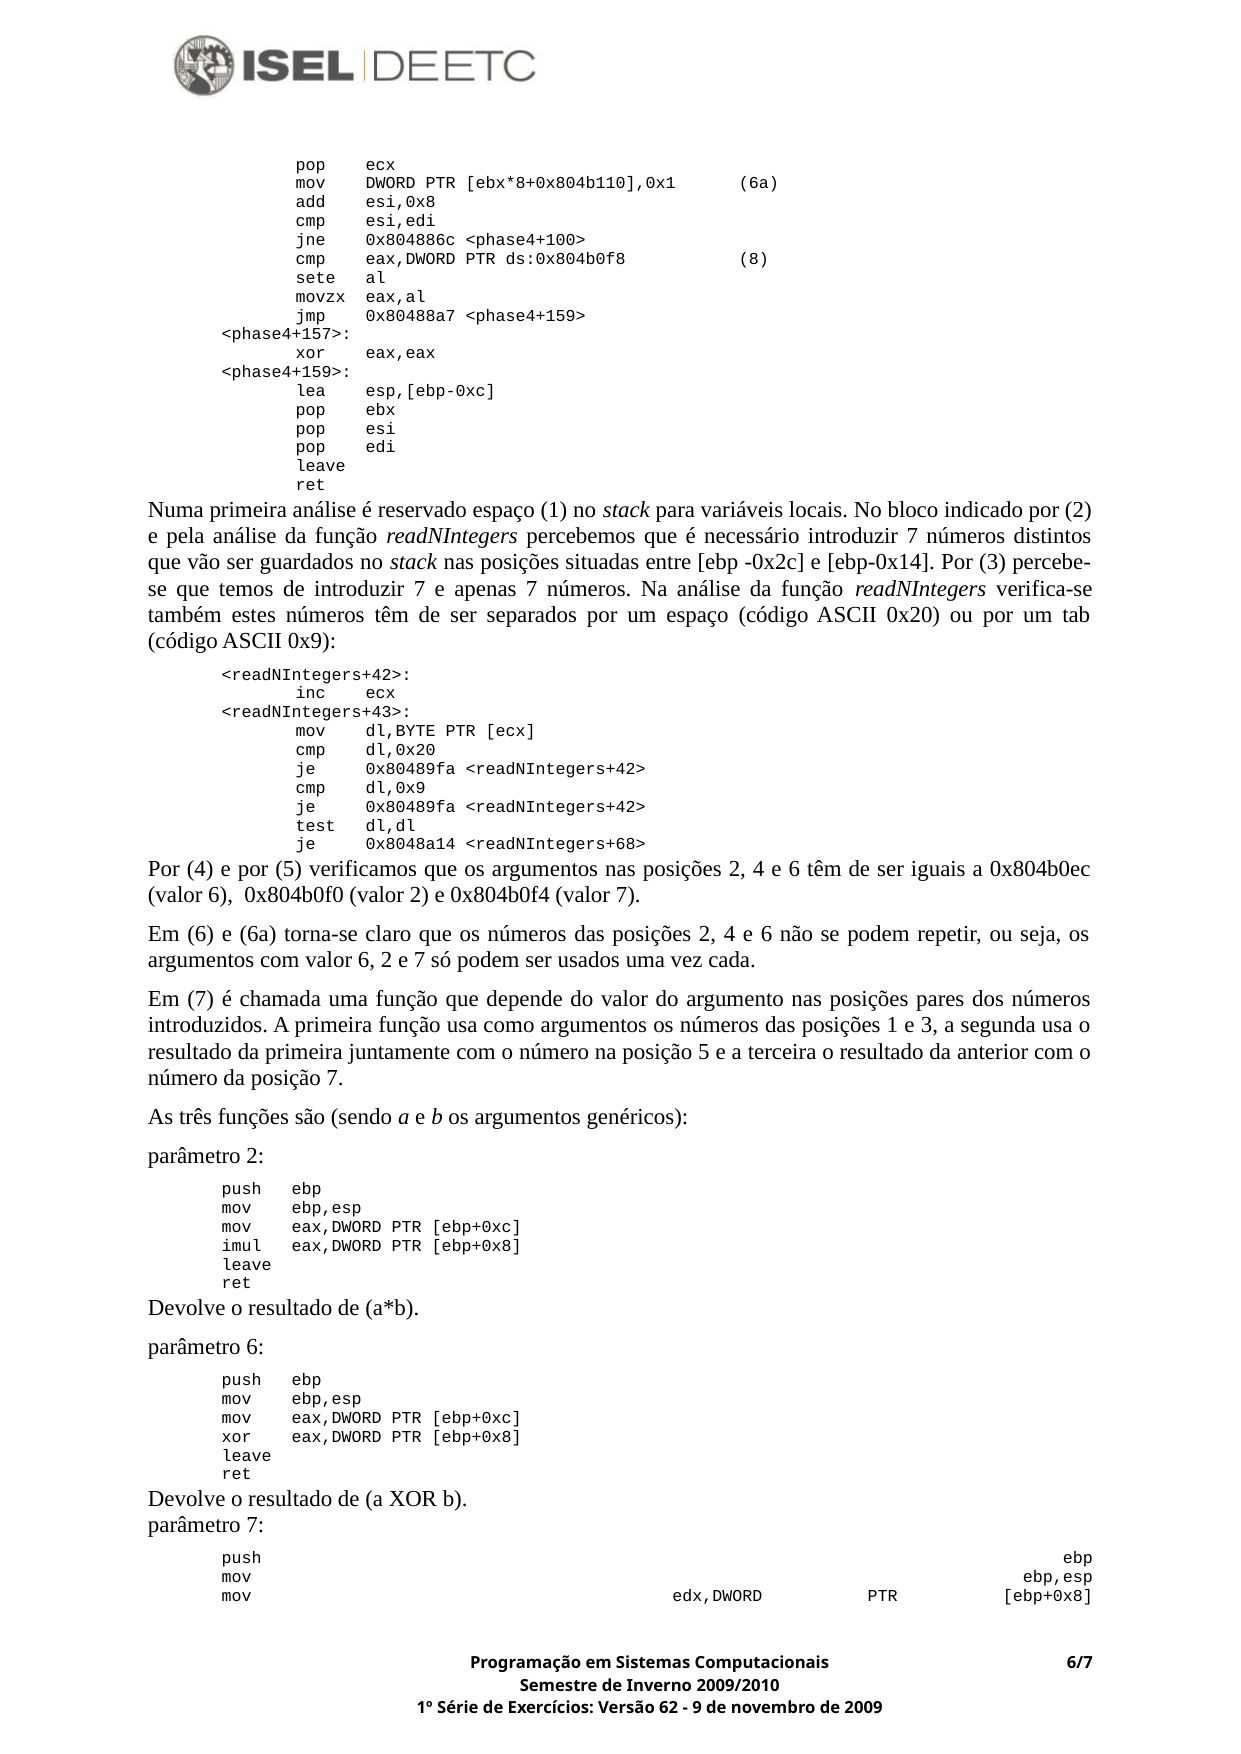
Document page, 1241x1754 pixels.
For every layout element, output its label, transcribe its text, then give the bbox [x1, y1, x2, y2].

text Devolve o resultado de (a XOR b). [148, 1485, 1093, 1511]
text push ebp mov ebp,esp mov eax,DWORD PTR [ebp+0xc] imul eax,DWORD PTR [ebp+0x8] leave ret [221, 1181, 1093, 1294]
text As três funções são (sendo a e b os argumentos genéricos): [148, 1103, 1093, 1129]
text Por (4) e por (5) verificamos que os argumentos nas posições 2, 4 e 6 têm de ser iguais a 0x804b0ec (valor 6), 0x804b0f0 (valor 2) e 0x804b0f4 (valor 7). [148, 855, 1093, 907]
text pop ecx mov DWORD PTR [ebx*8+0x804b110],0x1 (6a) add esi,0x8 cmp esi,edi jne 0x804886c <phase4+100> cmp eax,DWORD PTR ds:0x804b0f8 (8) sete al movzx eax,al jmp 0x80488a7 <phase4+159> <phase4+157>: xor eax,eax <phase4+159>: lea esp,[ebp-0xc] pop ebx pop esi pop edi leave ret [221, 156, 1093, 496]
picture [164, 20, 566, 121]
text parâmetro 6: [148, 1333, 1093, 1359]
text parâmetro 2: [148, 1142, 1093, 1168]
text push ebp mov ebp,esp mov edx,DWORD PTR [ebp+0x8] [221, 1550, 1093, 1607]
text Devolve o resultado de (a*b). [148, 1294, 1093, 1320]
text push ebp mov ebp,esp mov eax,DWORD PTR [ebp+0xc] xor eax,DWORD PTR [ebp+0x8] leave ret [221, 1372, 1093, 1485]
text <readNIntegers+42>: inc ecx <readNIntegers+43>: mov dl,BYTE PTR [ecx] cmp dl,0x20 je 0x80489fa <readNIntegers+42> cmp dl,0x9 je 0x80489fa <readNIntegers+42> test dl,dl je 0x8048a14 <readNIntegers+68> [221, 666, 1093, 855]
text Em (7) é chamada uma função que depende do valor do argumento nas posições pares dos números introduzidos. A primeira função usa como argumentos os números das posições 1 e 3, a segunda usa o resultado da primeira juntamente com o número na posição 5 e a terceira o resultado da anterior com o número da posição 7. [148, 985, 1093, 1091]
text Numa primeira análise é reservado espaço (1) no stack para variáveis locais. No bloco indicado por (2) e pela análise da função readNIntegers percebemos que é necessário introduzir 7 números distintos que vão ser guardados no stack nas posições situadas entre [ebp -0x2c] e [ebp-0x14]. Por (3) percebe-se que temos de introduzir 7 e apenas 7 números. Na análise da função readNIntegers verifica-se também estes números têm de ser separados por um espaço (código ASCII 0x20) ou por um tab (código ASCII 0x9): [148, 496, 1093, 654]
text parâmetro 7: [148, 1511, 1093, 1537]
text Em (6) e (6a) torna-se claro que os números das posições 2, 4 e 6 não se podem repetir, ou seja, os argumentos com valor 6, 2 e 7 só podem ser usados uma vez cada. [148, 920, 1093, 973]
